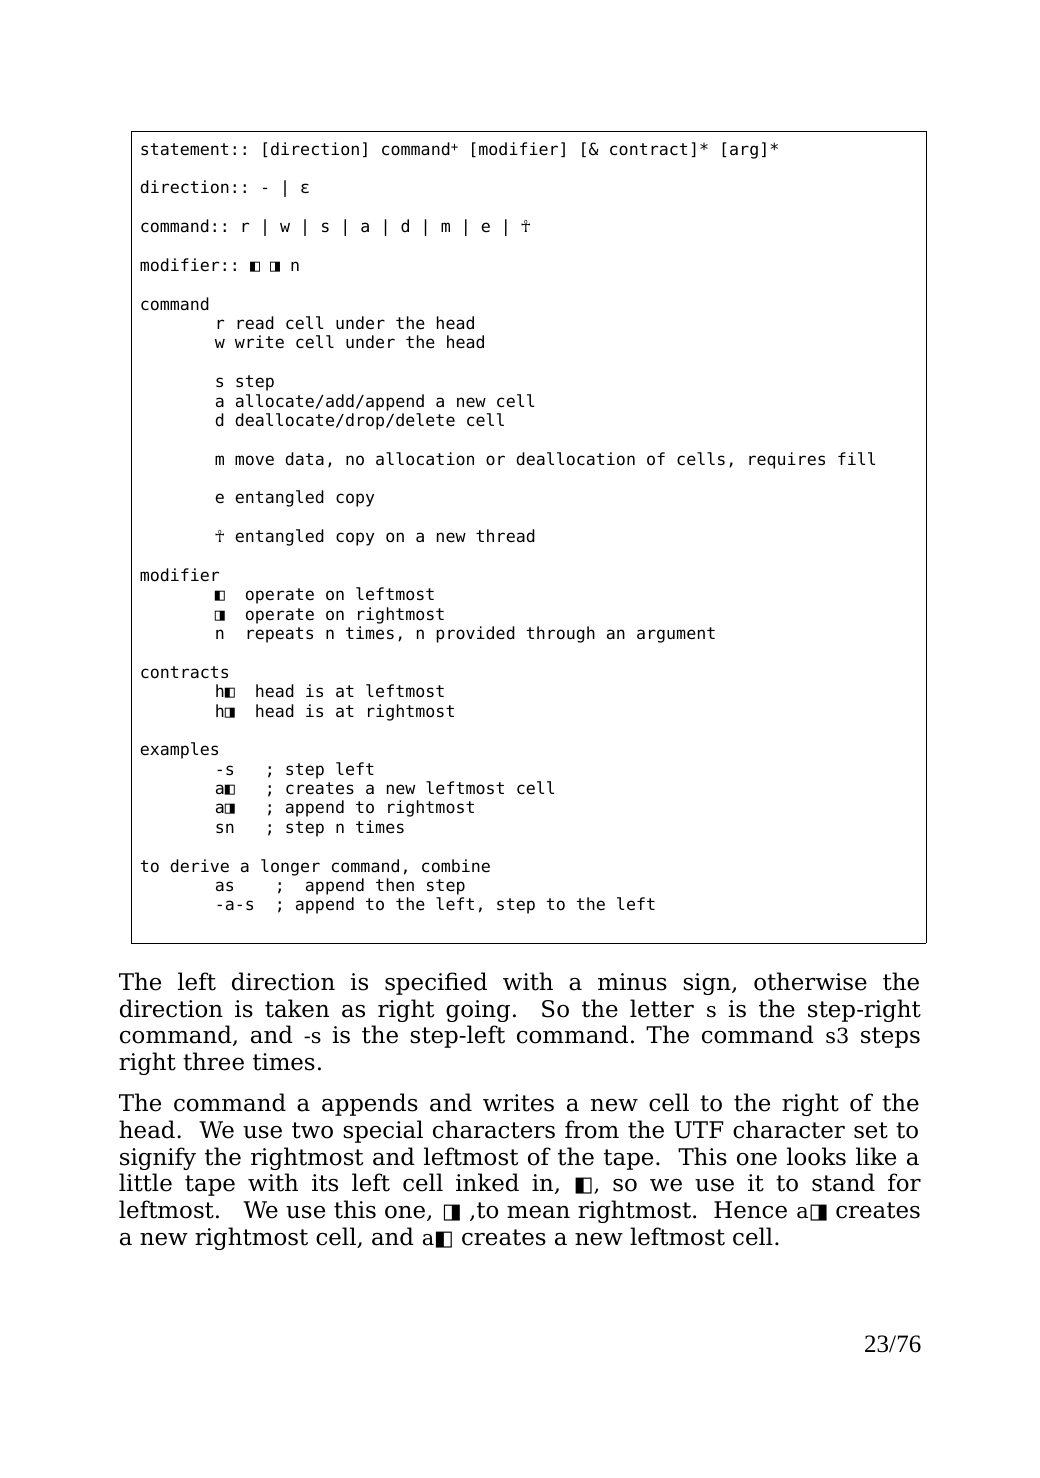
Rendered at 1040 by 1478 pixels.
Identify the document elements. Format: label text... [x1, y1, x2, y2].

text ◧ operate on leftmost [139, 585, 917, 604]
text -s ; step left [139, 759, 917, 779]
text modifier [139, 566, 917, 585]
text r read cell under the head [139, 314, 917, 333]
text ☥ entangled copy on a new thread [139, 527, 917, 546]
text command:: r | w | s | a | d | m | e | ☥ [139, 217, 917, 236]
text The left direction is specified with a minus sign, otherwise the direction is taken as right going. So the letter s is the step-right command, and -s is the step-left command. The command s3 steps right three times. [119, 969, 921, 1076]
text a◧ ; creates a new leftmost cell [139, 779, 917, 798]
text h◨ head is at rightmost [139, 701, 917, 721]
text a allocate/add/append a new cell [139, 391, 917, 411]
text -a-s ; append to the left, step to the left [139, 895, 917, 914]
text examples [139, 740, 917, 759]
text The command a appends and writes a new cell to the right of the head. We use two special characters from the UTF character set to signify the rightmost and leftmost of the tape. This one looks like a little tape with its left cell inked in, ◧, so we use it to stand for leftmost. We use this one, ◨ ,to mean rightmost. Hence a◨ creates a new rightmost cell, and a◧ creates a new leftmost cell. [119, 1091, 921, 1251]
text a◨ ; append to rightmost [139, 798, 917, 818]
text m move data, no allocation or deallocation of cells, requires fill [139, 449, 917, 469]
text h◧ head is at leftmost [139, 682, 917, 701]
text n repeats n times, n provided through an argument [139, 624, 917, 643]
text command [139, 294, 917, 314]
text modifier:: ◧ ◨ n [139, 256, 917, 275]
text d deallocate/drop/delete cell [139, 411, 917, 430]
text s step [139, 372, 917, 391]
text ◨ operate on rightmost [139, 604, 917, 624]
text sn ; step n times [139, 818, 917, 837]
text contracts [139, 663, 917, 682]
text as ; append then step [139, 876, 917, 895]
text w write cell under the head [139, 333, 917, 353]
text to derive a longer command, combine [139, 856, 917, 876]
text e entangled copy [139, 488, 917, 508]
text direction:: - | ε [139, 178, 917, 198]
text statement:: [direction] command+ [modifier] [& contract]* [arg]* [139, 139, 917, 159]
